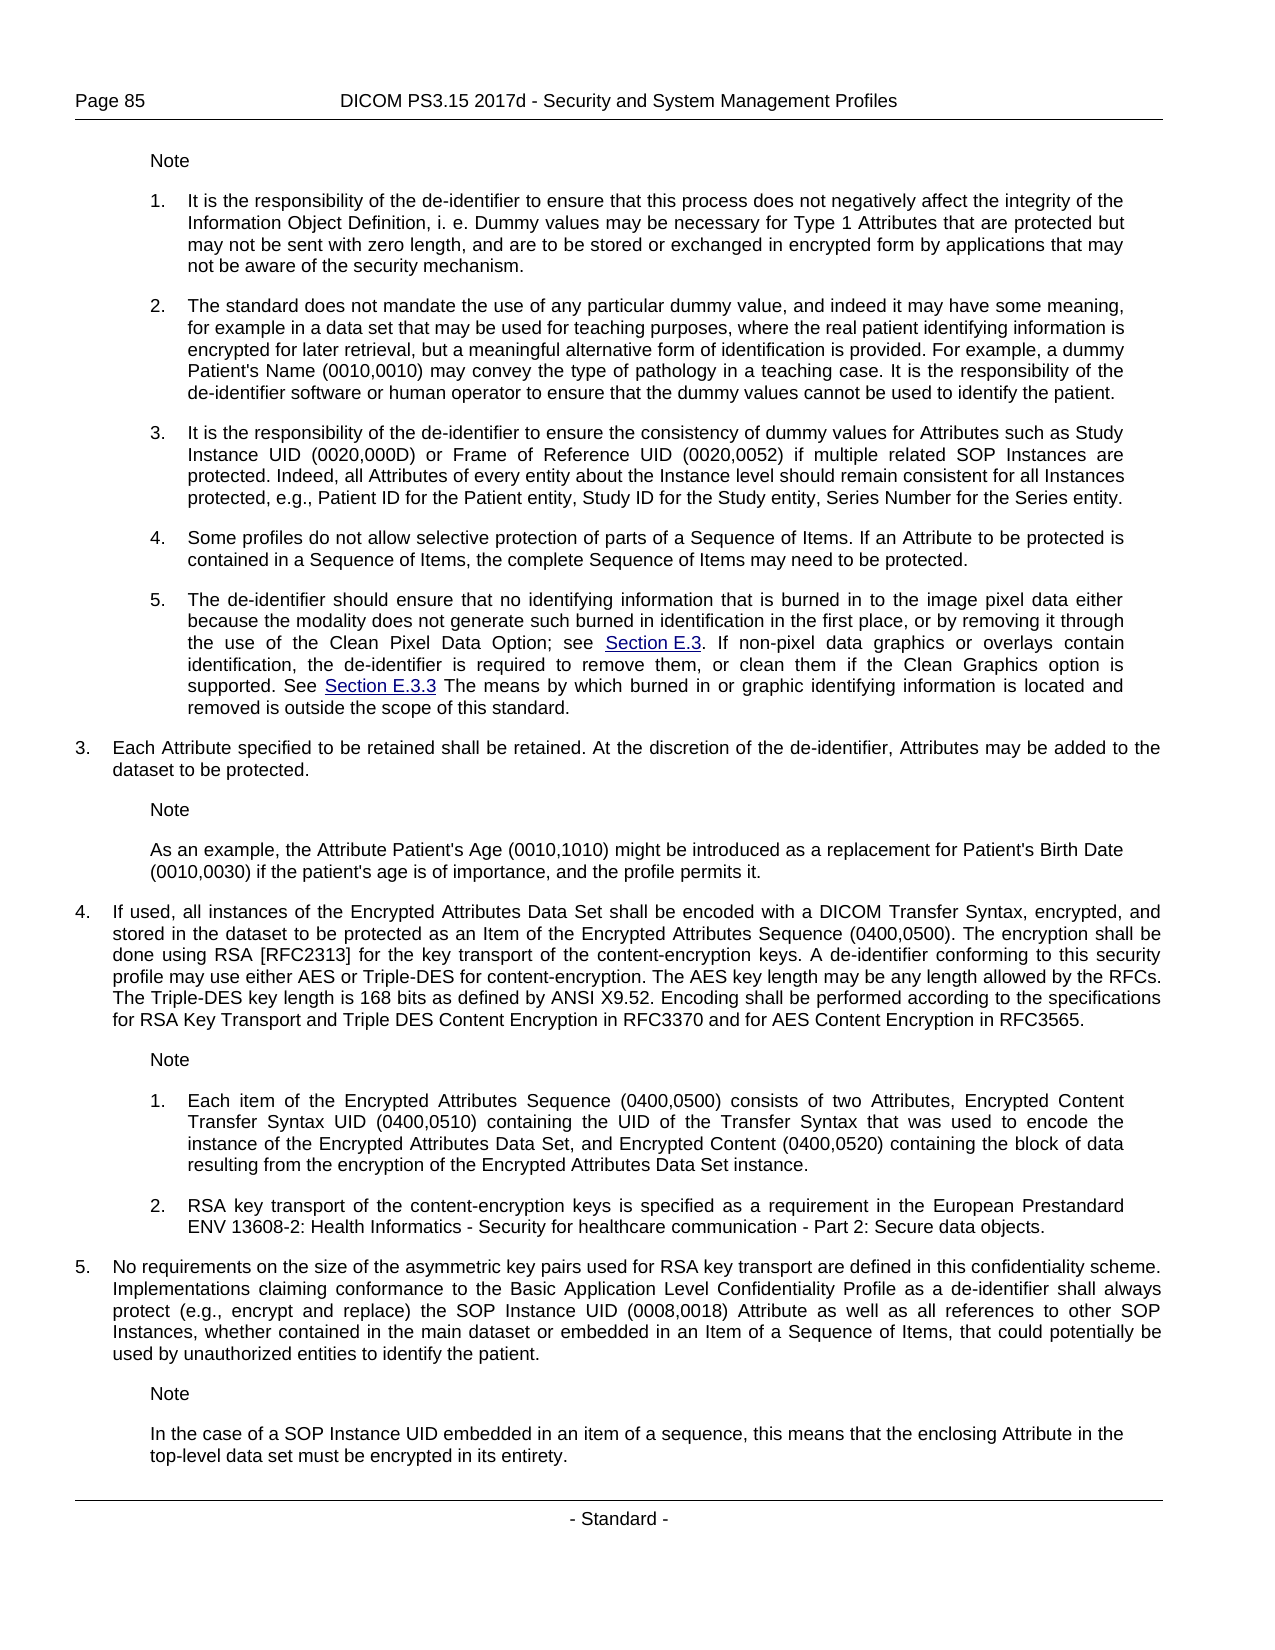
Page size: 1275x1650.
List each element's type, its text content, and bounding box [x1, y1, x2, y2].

list As an example, the Attribute Patient's Age (0010,1010) might be introduced as a replacement for Patient's Birth Date (0010,0030) if the patient's age is of importance, and the profile permits it. [112, 839, 1125, 882]
list The standard does not mandate the use of any particular dummy value, and indeed it may have some meaning, for example in a data set that may be used for teaching purposes, where the real patient identifying information is encrypted for later retrieval, but a meaningful alternative form of identification is provided. For example, a dummy Patient's Name (0010,0010) may convey the type of pathology in a teaching case. It is the responsibility of the de-identifier software or human operator to ensure that the dummy values cannot be used to identify the patient. [150, 295, 1125, 403]
list It is the responsibility of the de-identifier to ensure the consistency of dummy values for Attributes such as Study Instance UID (0020,000D) or Frame of Reference UID (0020,0052) if multiple related SOP Instances are protected. Indeed, all Attributes of every entity about the Instance level should remain consistent for all Instances protected, e.g., Patient ID for the Patient entity, Study ID for the Study entity, Series Number for the Series entity. [150, 422, 1125, 508]
list Note [112, 150, 1125, 172]
list RSA key transport of the content-encryption keys is specified as a requirement in the European Prestandard ENV 13608-2: Health Informatics - Security for healthcare communication - Part 2: Secure data objects. [150, 1194, 1125, 1237]
list If used, all instances of the Encrypted Attributes Data Set shall be encoded with a DICOM Transfer Syntax, encrypted, and stored in the dataset to be protected as an Item of the Encrypted Attributes Sequence (0400,0500). The encryption shall be done using RSA [RFC2313] for the key transport of the content-encryption keys. A de-identifier conforming to this security profile may use either AES or Triple-DES for content-encryption. The AES key length may be any length allowed by the RFCs. The Triple-DES key length is 168 bits as defined by ANSI X9.52. Encoding shall be performed according to the specifications for RSA Key Transport and Triple DES Content Encryption in RFC3370 and for AES Content Encryption in RFC3565. [75, 901, 1162, 1030]
list The de-identifier should ensure that no identifying information that is burned in to the image pixel data either because the modality does not generate such burned in identification in the first place, or by removing it through the use of the Clean Pixel Data Option; see Section E.3. If non-pixel data graphics or overlays contain identification, the de-identifier is required to remove them, or clean them if the Clean Graphics option is supported. See Section E.3.3 The means by which burned in or graphic identifying information is located and removed is outside the scope of this standard. [150, 589, 1125, 718]
list Some profiles do not allow selective protection of parts of a Sequence of Items. If an Attribute to be protected is contained in a Sequence of Items, the complete Sequence of Items may need to be protected. [150, 527, 1125, 570]
list Note [112, 1383, 1125, 1404]
list In the case of a SOP Instance UID embedded in an item of a sequence, this means that the enclosing Attribute in the top-level data set must be encrypted in its entirety. [112, 1423, 1125, 1466]
list Each Attribute specified to be retained shall be retained. At the discretion of the de-identifier, Attributes may be added to the dataset to be protected. [75, 737, 1162, 780]
list Note [112, 1049, 1125, 1071]
list Each item of the Encrypted Attributes Sequence (0400,0500) consists of two Attributes, Encrypted Content Transfer Syntax UID (0400,0510) containing the UID of the Transfer Syntax that was used to encode the instance of the Encrypted Attributes Data Set, and Encrypted Content (0400,0520) containing the block of data resulting from the encryption of the Encrypted Attributes Data Set instance. [150, 1089, 1125, 1176]
list Note [112, 799, 1125, 820]
list No requirements on the size of the asymmetric key pairs used for RSA key transport are defined in this confidentiality scheme. Implementations claiming conformance to the Basic Application Level Confidentiality Profile as a de-identifier shall always protect (e.g., encrypt and replace) the SOP Instance UID (0008,0018) Attribute as well as all references to other SOP Instances, whether contained in the main dataset or embedded in an Item of a Sequence of Items, that could potentially be used by unauthorized entities to identify the patient. [75, 1256, 1162, 1364]
list It is the responsibility of the de-identifier to ensure that this process does not negatively affect the integrity of the Information Object Definition, i. e. Dummy values may be necessary for Type 1 Attributes that are protected but may not be sent with zero length, and are to be stored or exchanged in encrypted form by applications that may not be aware of the security mechanism. [150, 190, 1125, 277]
